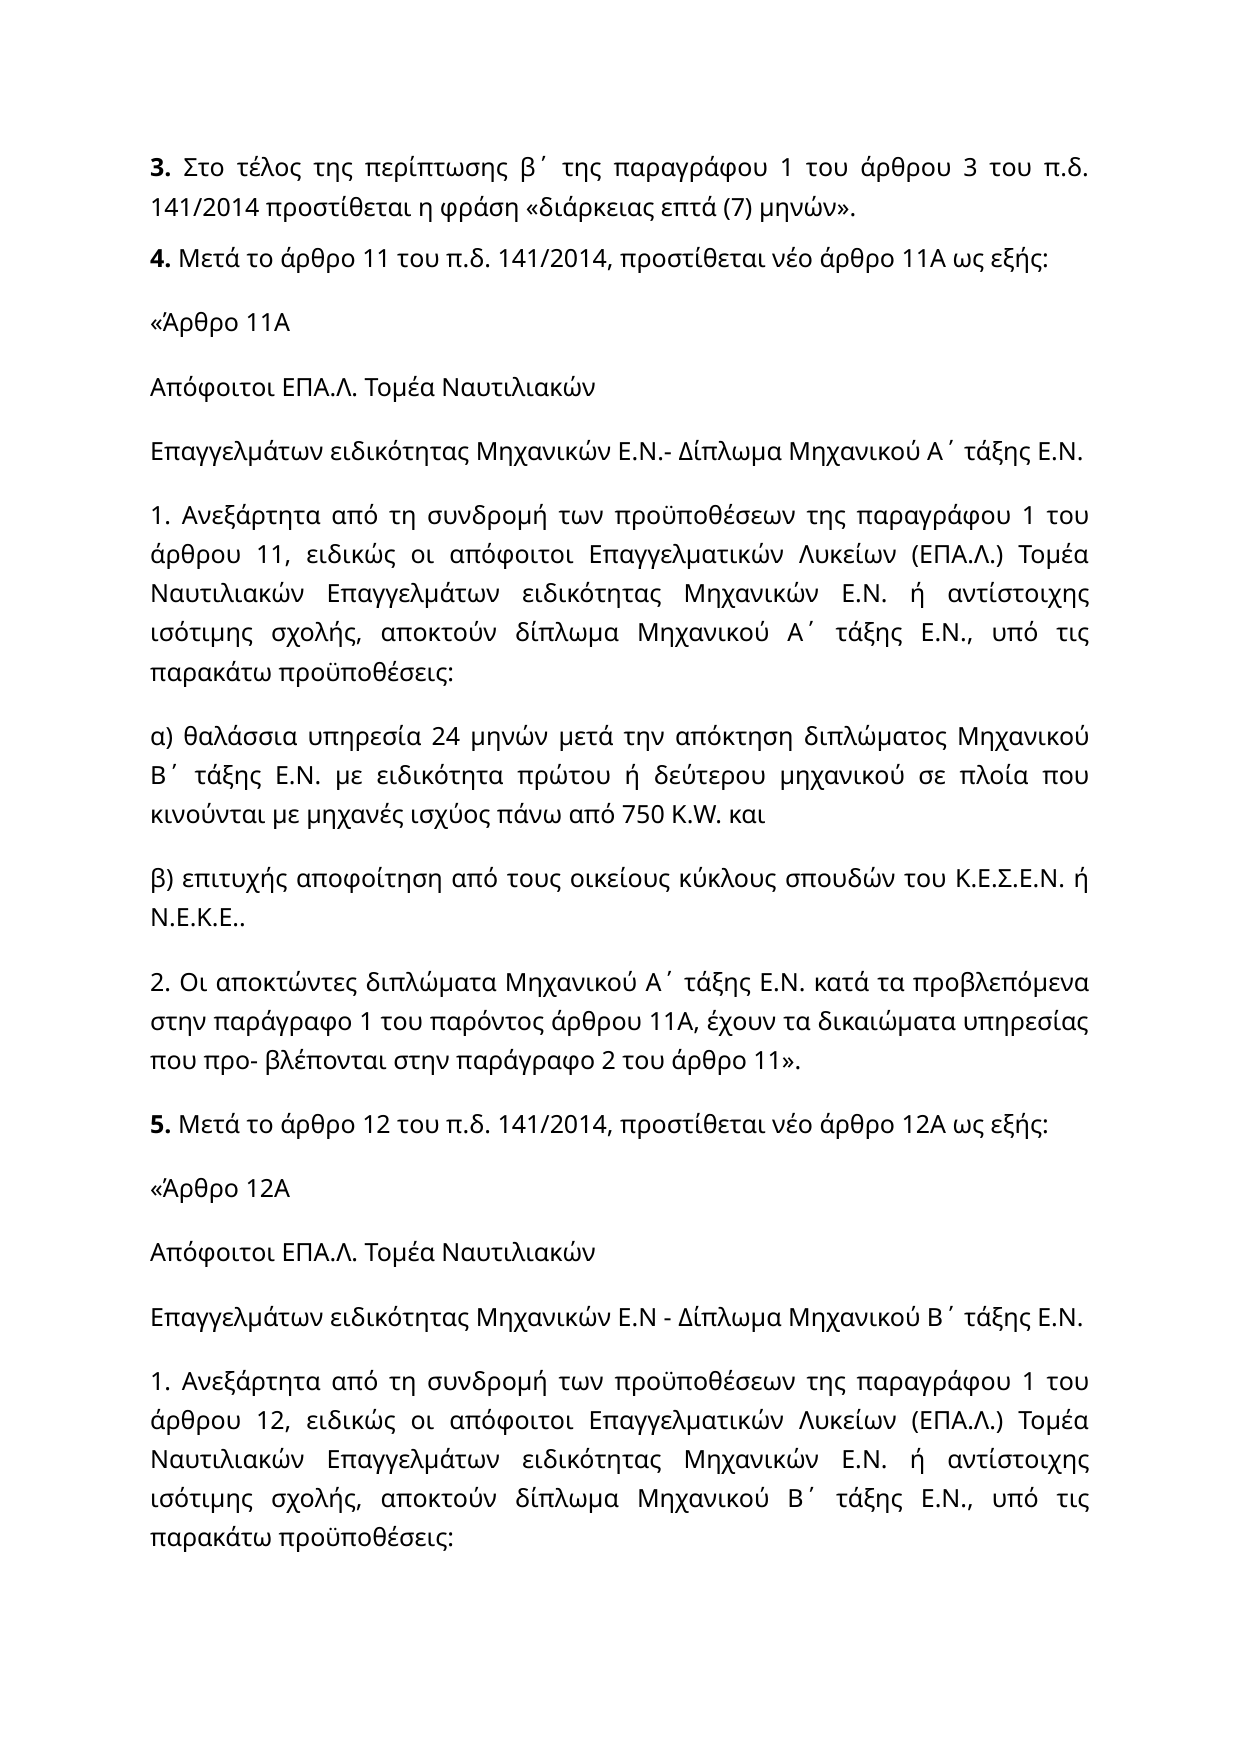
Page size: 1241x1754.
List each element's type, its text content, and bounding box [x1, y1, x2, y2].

text Επαγγελμάτων ειδικότητας Μηχανικών Ε.Ν - Δίπλωμα Μηχανικού Β΄ τάξης Ε.Ν. [150, 1299, 1090, 1333]
text «Άρθρο 12Α [150, 1171, 1090, 1205]
text 5. Μετά το άρθρο 12 του π.δ. 141/2014, προστίθεται νέο άρθρο 12Α ως εξής: [150, 1107, 1090, 1141]
text «Άρθρο 11Α [150, 305, 1090, 339]
text Απόφοιτοι ΕΠΑ.Λ. Τομέα Ναυτιλιακών [150, 369, 1090, 403]
text 1. Ανεξάρτητα από τη συνδρομή των προϋποθέσεων της παραγράφου 1 του άρθρου 12, ειδικώς οι απόφοιτοι Επαγγελματικών Λυκείων (ΕΠΑ.Λ.) Τομέα Ναυτιλιακών Επαγγελμάτων ειδικότητας Μηχανικών Ε.Ν. ή αντίστοιχης ισότιμης σχολής, αποκτούν δίπλωμα Μηχανικού Β΄ τάξης Ε.Ν., υπό τις παρακάτω προϋποθέσεις: [150, 1363, 1090, 1554]
text Επαγγελμάτων ειδικότητας Μηχανικών Ε.Ν.- Δίπλωμα Μηχανικού Α΄ τάξης Ε.Ν. [150, 433, 1090, 467]
text Απόφοιτοι ΕΠΑ.Λ. Τομέα Ναυτιλιακών [150, 1235, 1090, 1269]
text 3. Στο τέλος της περίπτωσης β΄ της παραγράφου 1 του άρθρου 3 του π.δ. 141/2014 προστίθεται η φράση «διάρκειας επτά (7) μηνών». [150, 150, 1090, 223]
text 1. Ανεξάρτητα από τη συνδρομή των προϋποθέσεων της παραγράφου 1 του άρθρου 11, ειδικώς οι απόφοιτοι Επαγγελματικών Λυκείων (ΕΠΑ.Λ.) Τομέα Ναυτιλιακών Επαγγελμάτων ειδικότητας Μηχανικών Ε.Ν. ή αντίστοιχης ισότιμης σχολής, αποκτούν δίπλωμα Μηχανικού Α΄ τάξης Ε.Ν., υπό τις παρακάτω προϋποθέσεις: [150, 497, 1090, 688]
text α) θαλάσσια υπηρεσία 24 μηνών μετά την απόκτηση διπλώματος Μηχανικού Β΄ τάξης Ε.Ν. με ειδικότητα πρώτου ή δεύτερου μηχανικού σε πλοία που κινούνται με μηχανές ισχύος πάνω από 750 Κ.W. και [150, 718, 1090, 831]
text 2. Οι αποκτώντες διπλώματα Μηχανικού Α΄ τάξης Ε.Ν. κατά τα προβλεπόμενα στην παράγραφο 1 του παρόντος άρθρου 11Α, έχουν τα δικαιώματα υπηρεσίας που προ- βλέπονται στην παράγραφο 2 του άρθρο 11». [150, 964, 1090, 1077]
text 4. Μετά το άρθρο 11 του π.δ. 141/2014, προστίθεται νέο άρθρο 11Α ως εξής: [150, 241, 1090, 275]
text β) επιτυχής αποφοίτηση από τους οικείους κύκλους σπουδών του Κ.Ε.Σ.Ε.Ν. ή Ν.Ε.Κ.Ε.. [150, 861, 1090, 934]
